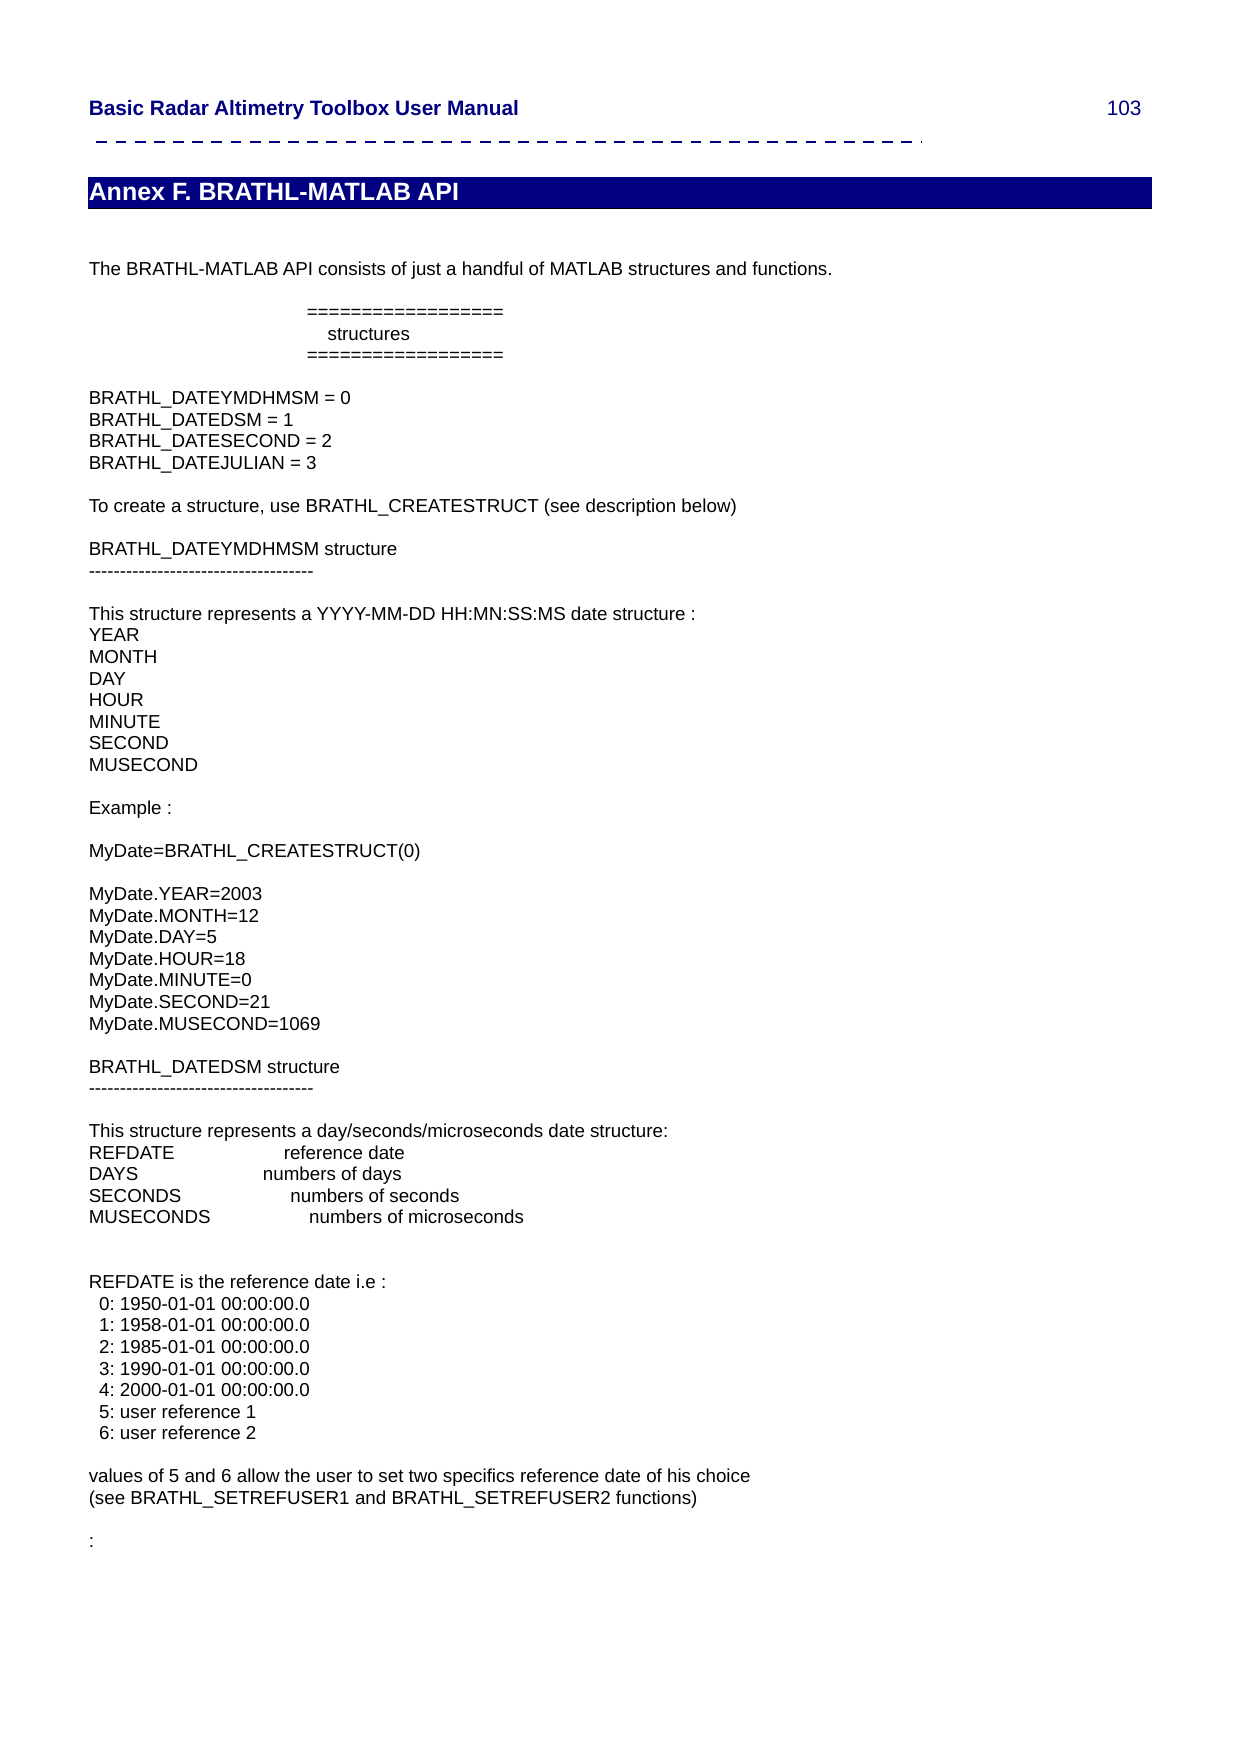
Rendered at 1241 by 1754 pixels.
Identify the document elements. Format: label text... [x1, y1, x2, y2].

text 0: 1950-01-01 00:00:00.0 [88, 1293, 1152, 1314]
text MyDate.YEAR=2003 [88, 883, 1152, 904]
text (see BRATHL_SETREFUSER1 and BRATHL_SETREFUSER2 functions) [88, 1487, 1152, 1508]
text 4: 2000-01-01 00:00:00.0 [88, 1379, 1152, 1400]
text : [88, 1530, 1152, 1551]
text BRATHL_DATEJULIAN = 3 [88, 452, 1152, 473]
text 5: user reference 1 [88, 1400, 1152, 1422]
text REFDATE is the reference date i.e : [88, 1271, 1152, 1293]
text DAYS numbers of days [88, 1163, 1152, 1185]
text HOUR [88, 689, 1152, 710]
text MONTH [88, 646, 1152, 667]
text REFDATE reference date [88, 1142, 1152, 1163]
text values of 5 and 6 allow the user to set two specifics reference date of his choice [88, 1465, 1152, 1487]
text The BRATHL-MATLAB API consists of just a handful of MATLAB structures and functions. [88, 258, 1152, 279]
text This structure represents a day/seconds/microseconds date structure: [88, 1120, 1152, 1142]
text BRATHL_DATEYMDHMSM structure [88, 538, 1152, 559]
text ------------------------------------ [88, 559, 1152, 581]
text MUSECONDS numbers of microseconds [88, 1206, 1152, 1228]
text 2: 1985-01-01 00:00:00.0 [88, 1336, 1152, 1357]
text MyDate.MINUTE=0 [88, 969, 1152, 991]
text structures [88, 322, 1152, 344]
text MUSECOND [88, 753, 1152, 775]
text BRATHL_DATEYMDHMSM = 0 [88, 387, 1152, 408]
text MyDate.HOUR=18 [88, 948, 1152, 969]
text BRATHL_DATEDSM = 1 [88, 408, 1152, 430]
text MyDate.MONTH=12 [88, 904, 1152, 926]
text MyDate.DAY=5 [88, 926, 1152, 948]
text ------------------------------------ [88, 1077, 1152, 1098]
text DAY [88, 667, 1152, 689]
text SECONDS numbers of seconds [88, 1185, 1152, 1206]
text MyDate.SECOND=21 [88, 991, 1152, 1012]
text BRATHL_DATEDSM structure [88, 1055, 1152, 1077]
text 1: 1958-01-01 00:00:00.0 [88, 1314, 1152, 1336]
text ================== [88, 301, 1152, 322]
text MyDate.MUSECOND=1069 [88, 1012, 1152, 1034]
text BRATHL_DATESECOND = 2 [88, 430, 1152, 452]
list BRATHL-MATLAB API [88, 177, 1152, 209]
text 3: 1990-01-01 00:00:00.0 [88, 1357, 1152, 1379]
text To create a structure, use BRATHL_CREATESTRUCT (see description below) [88, 495, 1152, 516]
text YEAR [88, 624, 1152, 646]
text This structure represents a YYYY-MM-DD HH:MN:SS:MS date structure : [88, 603, 1152, 624]
text ================== [88, 344, 1152, 365]
text Example : [88, 797, 1152, 818]
text MyDate=BRATHL_CREATESTRUCT(0) [88, 840, 1152, 861]
text SECOND [88, 732, 1152, 753]
text MINUTE [88, 710, 1152, 732]
text 6: user reference 2 [88, 1422, 1152, 1443]
